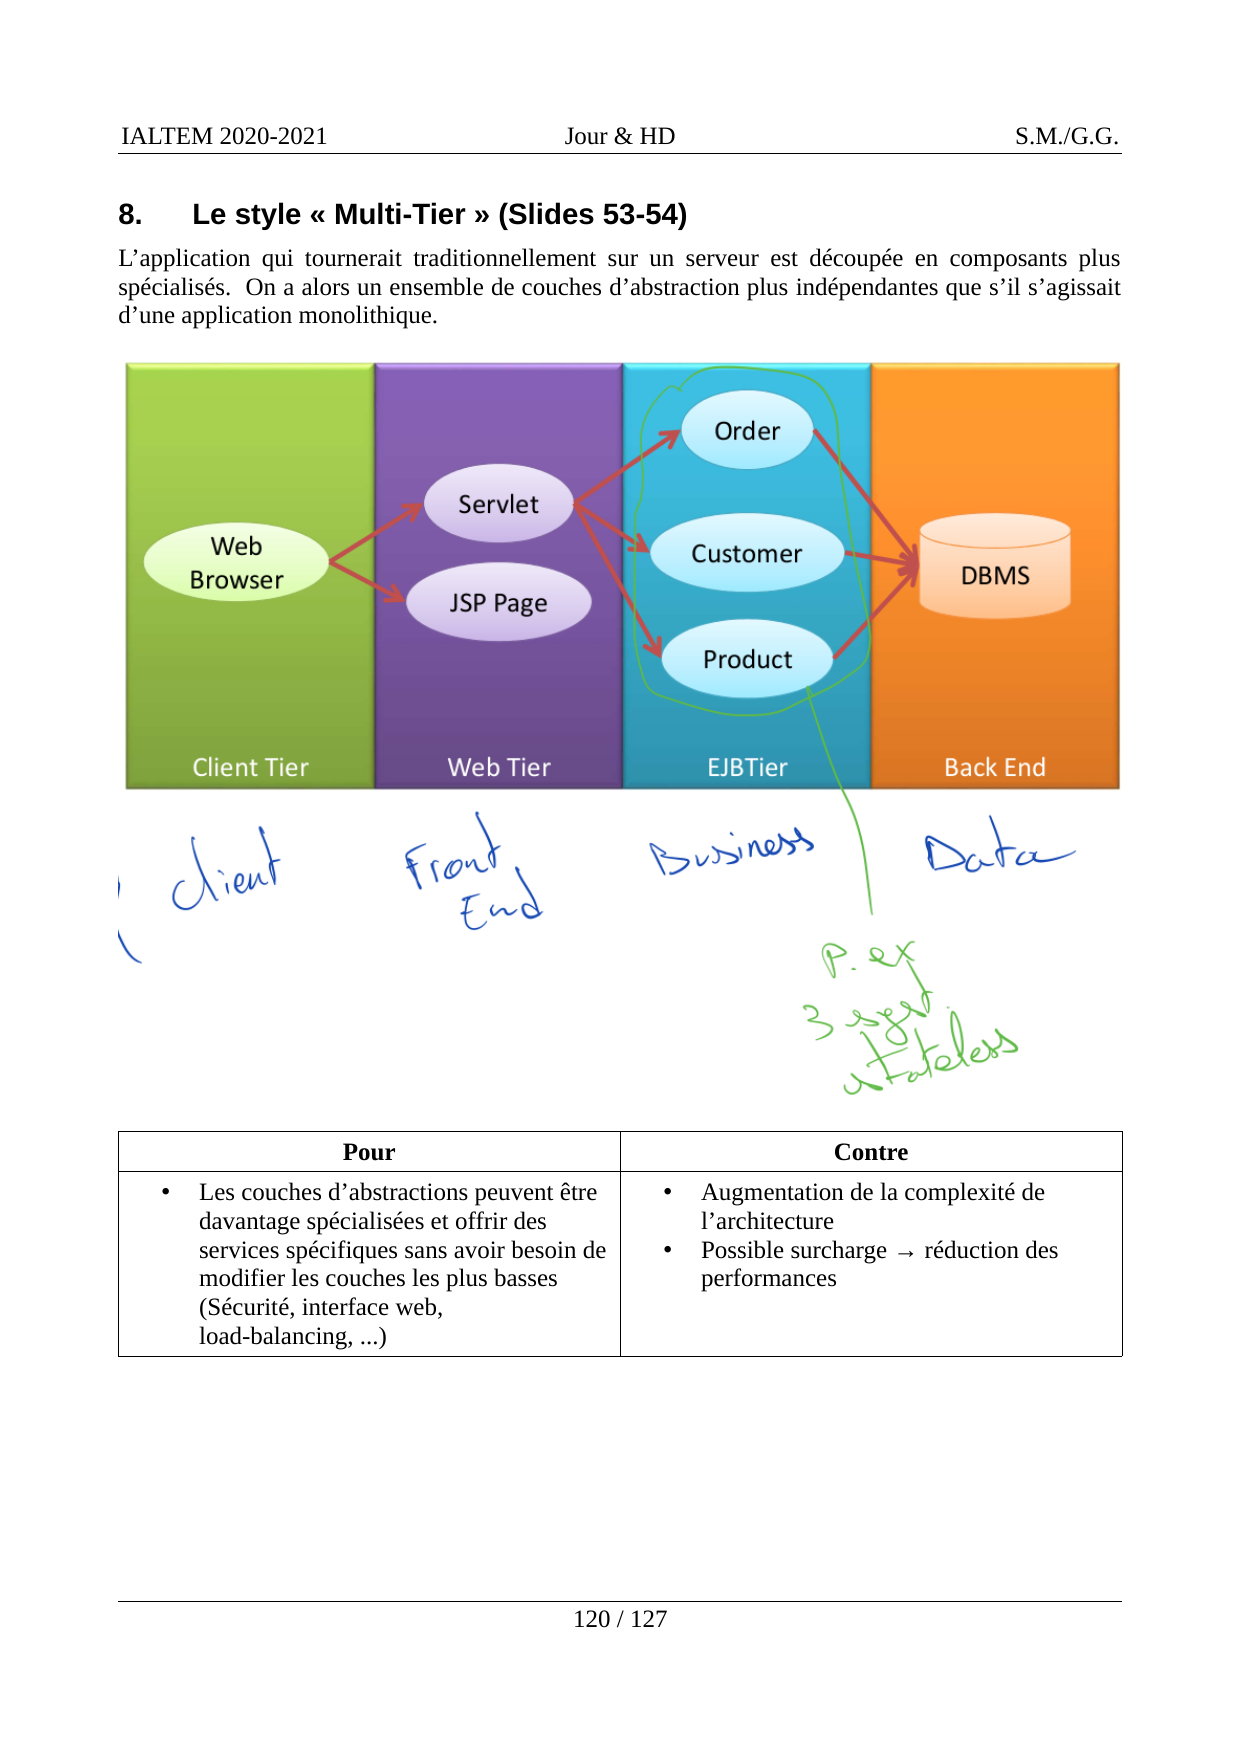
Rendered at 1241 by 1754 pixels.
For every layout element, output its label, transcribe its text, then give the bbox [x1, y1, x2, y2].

picture [118, 358, 1123, 1103]
table_header Contre [621, 1132, 1122, 1171]
subtitle Le style « Multi-Tier » (Slides 53-54) [118, 197, 1122, 231]
table_cell Les couches d’abstractions peuvent être davantage spécialisées et offrir des services spécifiques sans avoir besoin de modifier les couches les plus basses (Sécurité, interface web, load‑balancing, ...) [119, 1172, 620, 1356]
text L’application qui tournerait traditionnellement sur un serveur est découpée en composants plus spécialisés. On a alors un ensemble de couches d’abstraction plus indépendantes que s’il s’agissait d’une application monolithique. [118, 243, 1122, 329]
table_header Pour [119, 1132, 620, 1171]
table_cell Augmentation de la complexité de l’architecture Possible surcharge → réduction des performances [621, 1172, 1122, 1356]
